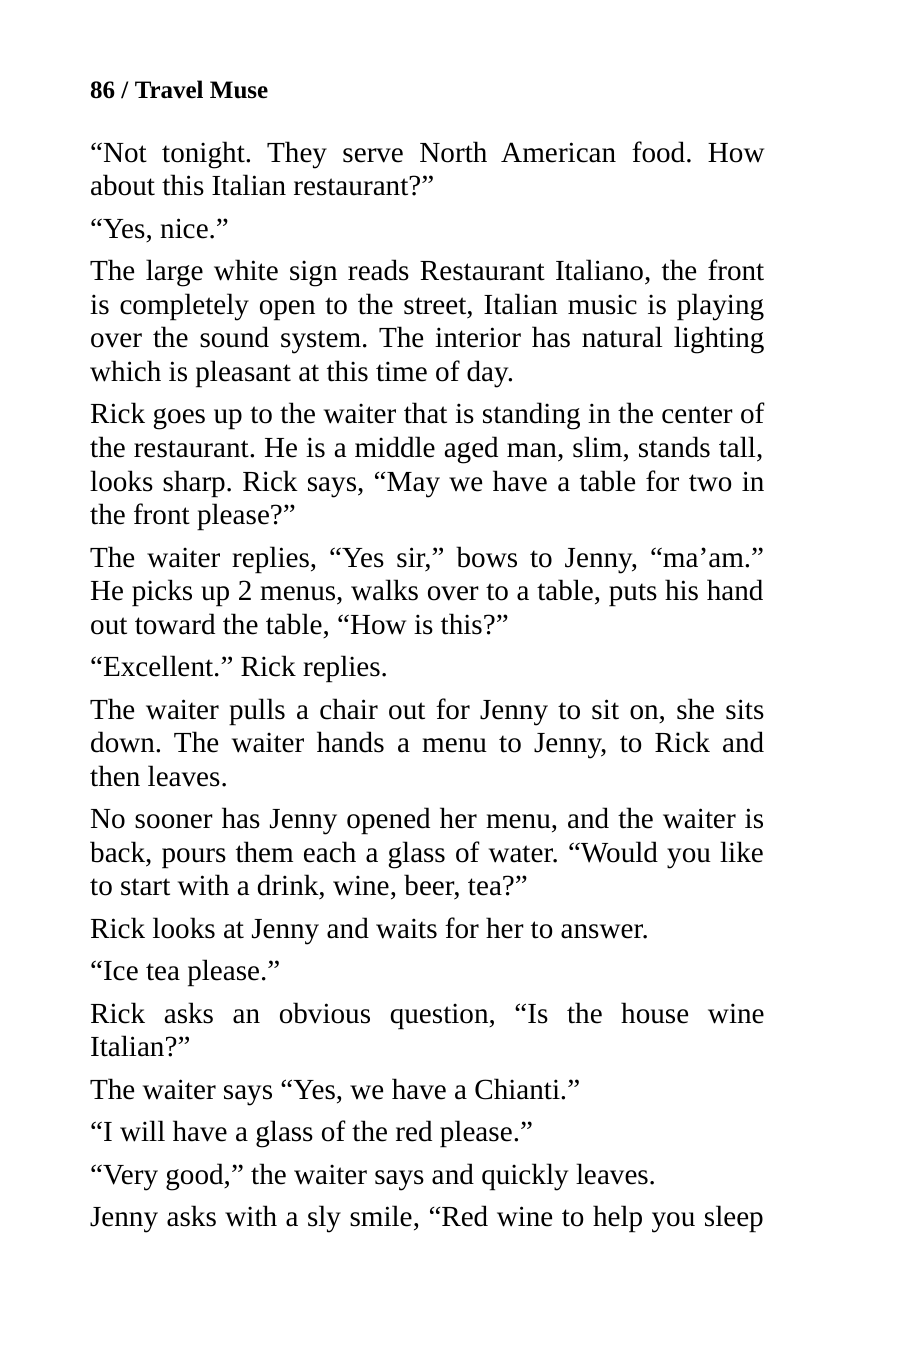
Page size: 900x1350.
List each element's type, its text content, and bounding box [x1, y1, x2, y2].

text Rick asks an obvious question, “Is the house wine Italian?” [90, 996, 765, 1063]
text The waiter replies, “Yes sir,” bows to Jenny, “ma’am.” He picks up 2 menus, walks over to a table, puts his hand out toward the table, “How is this?” [90, 540, 765, 640]
text No sooner has Jenny opened her menu, and the waiter is back, pours them each a glass of water. “Would you like to start with a drink, wine, beer, tea?” [90, 801, 765, 902]
text The large white sign reads Restaurant Italiano, the front is completely open to the street, Italian music is playing over the sound system. The interior has natural lighting which is pleasant at this time of day. [90, 253, 765, 388]
text “Excellent.” Rick replies. [90, 649, 765, 683]
text “Ice tea please.” [90, 953, 765, 987]
text “I will have a glass of the red please.” [90, 1114, 765, 1148]
text “Not tonight. They serve North American food. How about this Italian restaurant?” [90, 135, 765, 202]
text Jenny asks with a sly smile, “Red wine to help you sleep [90, 1199, 765, 1233]
text Rick goes up to the waiter that is standing in the center of the restaurant. He is a middle aged man, slim, stands tall, looks sharp. Rick says, “May we have a table for two in the front please?” [90, 397, 765, 531]
text The waiter pulls a chair out for Jenny to sit on, she sits down. The waiter hands a menu to Jenny, to Rick and then leaves. [90, 692, 765, 792]
text “Yes, nice.” [90, 211, 765, 244]
text “Very good,” the waiter says and quickly leaves. [90, 1157, 765, 1191]
text The waiter says “Yes, we have a Chianti.” [90, 1072, 765, 1106]
text Rick looks at Jenny and waits for her to answer. [90, 911, 765, 944]
